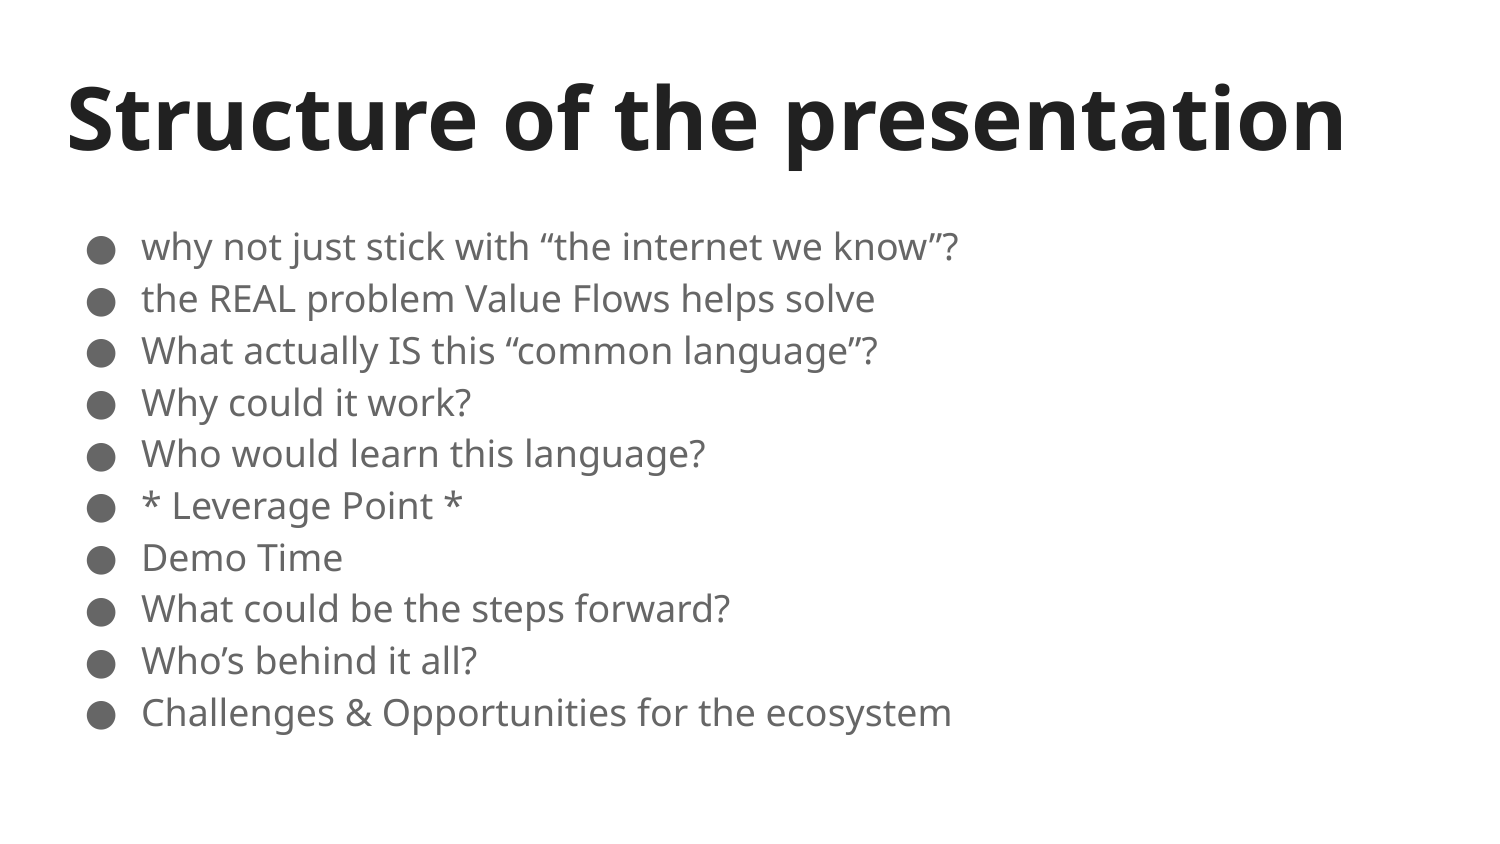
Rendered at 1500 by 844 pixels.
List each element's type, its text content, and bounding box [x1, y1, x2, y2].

list why not just stick with “the internet we know”? the REAL problem Value Flows helps solve What actually IS this “common language”? Why could it work? Who would learn this language? * Leverage Point * Demo Time What could be the steps forward? Who’s behind it all? Challenges & Opportunities for the ecosystem [51, 201, 1449, 750]
title Structure of the presentation [51, 48, 1449, 180]
